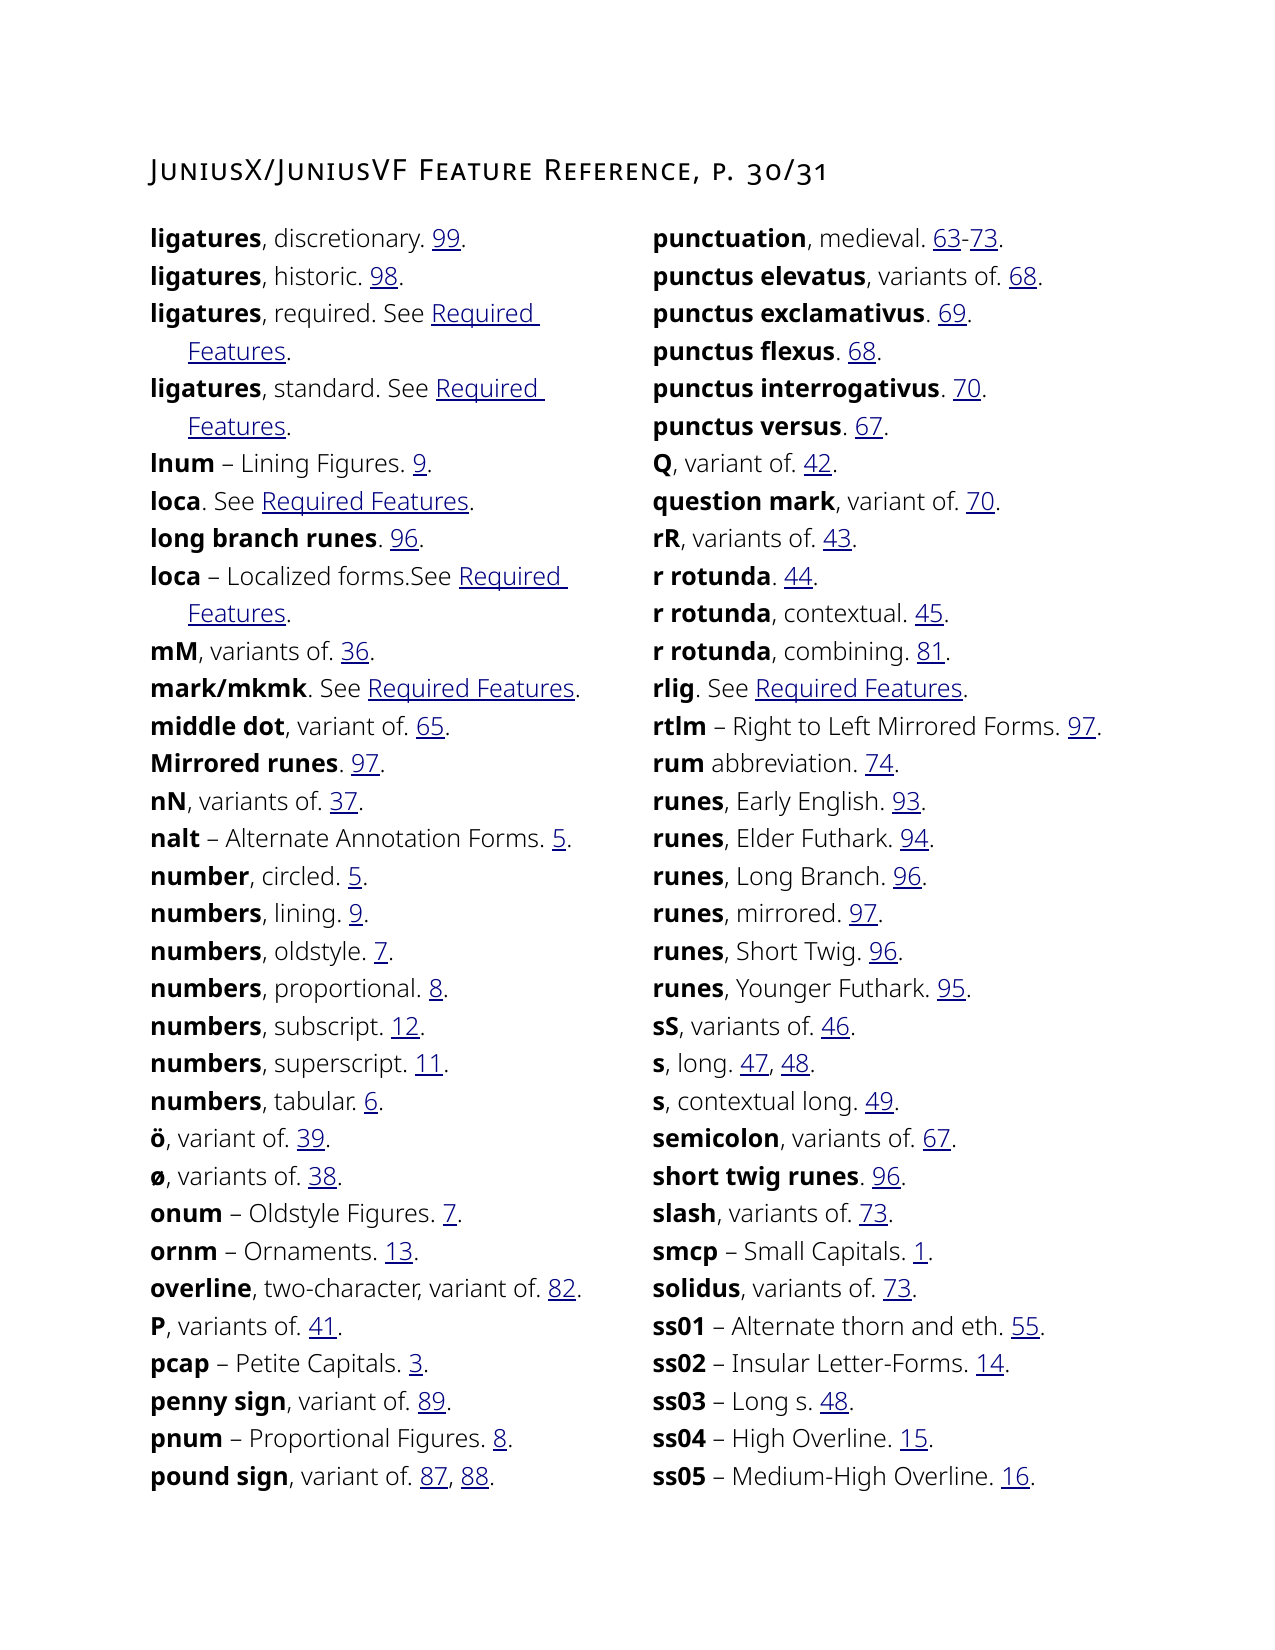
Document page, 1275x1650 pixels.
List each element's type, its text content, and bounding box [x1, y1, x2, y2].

text s, contextual long. 49. [652, 1080, 1125, 1117]
text rum abbreviation. 74. [652, 742, 1125, 780]
text numbers, lining. 9. [150, 892, 622, 930]
text question mark, variant of. 70. [652, 480, 1125, 517]
text r rotunda, contextual. 45. [652, 592, 1125, 630]
text ss04 – High Overline. 15. [652, 1417, 1125, 1455]
text Mirrored runes. 97. [150, 742, 622, 780]
text ø, variants of. 38. [150, 1155, 622, 1192]
text runes, Short Twig. 96. [652, 930, 1125, 967]
text overline, two-character, variant of. 82. [150, 1267, 622, 1305]
text slash, variants of. 73. [652, 1192, 1125, 1230]
text punctus flexus. 68. [652, 330, 1125, 367]
text runes, Younger Futhark. 95. [652, 967, 1125, 1005]
text punctus versus. 67. [652, 405, 1125, 442]
text ss05 – Medium-High Overline. 16. [652, 1455, 1125, 1492]
text ligatures, standard. See Required Features. [150, 367, 622, 442]
text middle dot, variant of. 65. [150, 705, 622, 742]
text ornm – Ornaments. 13. [150, 1230, 622, 1267]
text runes, mirrored. 97. [652, 892, 1125, 930]
text sS, variants of. 46. [652, 1005, 1125, 1042]
text loca – Localized forms.See Required Features. [150, 555, 622, 630]
text smcp – Small Capitals. 1. [652, 1230, 1125, 1267]
text numbers, superscript. 11. [150, 1042, 622, 1080]
text long branch runes. 96. [150, 517, 622, 555]
text penny sign, variant of. 89. [150, 1380, 622, 1417]
text punctuation, medieval. 63-73. [652, 217, 1125, 255]
text loca. See Required Features. [150, 480, 622, 517]
text Q, variant of. 42. [652, 442, 1125, 480]
text runes, Early English. 93. [652, 780, 1125, 817]
text ss01 – Alternate thorn and eth. 55. [652, 1305, 1125, 1342]
text pcap – Petite Capitals. 3. [150, 1342, 622, 1380]
text nalt – Alternate Annotation Forms. 5. [150, 817, 622, 855]
text ligatures, historic. 98. [150, 255, 622, 292]
text P, variants of. 41. [150, 1305, 622, 1342]
text punctus exclamativus. 69. [652, 292, 1125, 330]
text rtlm – Right to Left Mirrored Forms. 97. [652, 705, 1125, 742]
text nN, variants of. 37. [150, 780, 622, 817]
text mM, variants of. 36. [150, 630, 622, 667]
text mark/mkmk. See Required Features. [150, 667, 622, 705]
text runes, Long Branch. 96. [652, 855, 1125, 892]
text numbers, subscript. 12. [150, 1005, 622, 1042]
text ligatures, required. See Required Features. [150, 292, 622, 367]
text ligatures, discretionary. 99. [150, 217, 622, 255]
text number, circled. 5. [150, 855, 622, 892]
text short twig runes. 96. [652, 1155, 1125, 1192]
text numbers, oldstyle. 7. [150, 930, 622, 967]
text lnum – Lining Figures. 9. [150, 442, 622, 480]
text punctus interrogativus. 70. [652, 367, 1125, 405]
text runes, Elder Futhark. 94. [652, 817, 1125, 855]
text pound sign, variant of. 87, 88. [150, 1455, 622, 1492]
text s, long. 47, 48. [652, 1042, 1125, 1080]
text numbers, tabular. 6. [150, 1080, 622, 1117]
text punctus elevatus, variants of. 68. [652, 255, 1125, 292]
text r rotunda. 44. [652, 555, 1125, 592]
text solidus, variants of. 73. [652, 1267, 1125, 1305]
text r rotunda, combining. 81. [652, 630, 1125, 667]
text rR, variants of. 43. [652, 517, 1125, 555]
text ö, variant of. 39. [150, 1117, 622, 1155]
text onum – Oldstyle Figures. 7. [150, 1192, 622, 1230]
text rlig. See Required Features. [652, 667, 1125, 705]
text semicolon, variants of. 67. [652, 1117, 1125, 1155]
text pnum – Proportional Figures. 8. [150, 1417, 622, 1455]
text ss02 – Insular Letter-Forms. 14. [652, 1342, 1125, 1380]
text numbers, proportional. 8. [150, 967, 622, 1005]
text ss03 – Long s. 48. [652, 1380, 1125, 1417]
